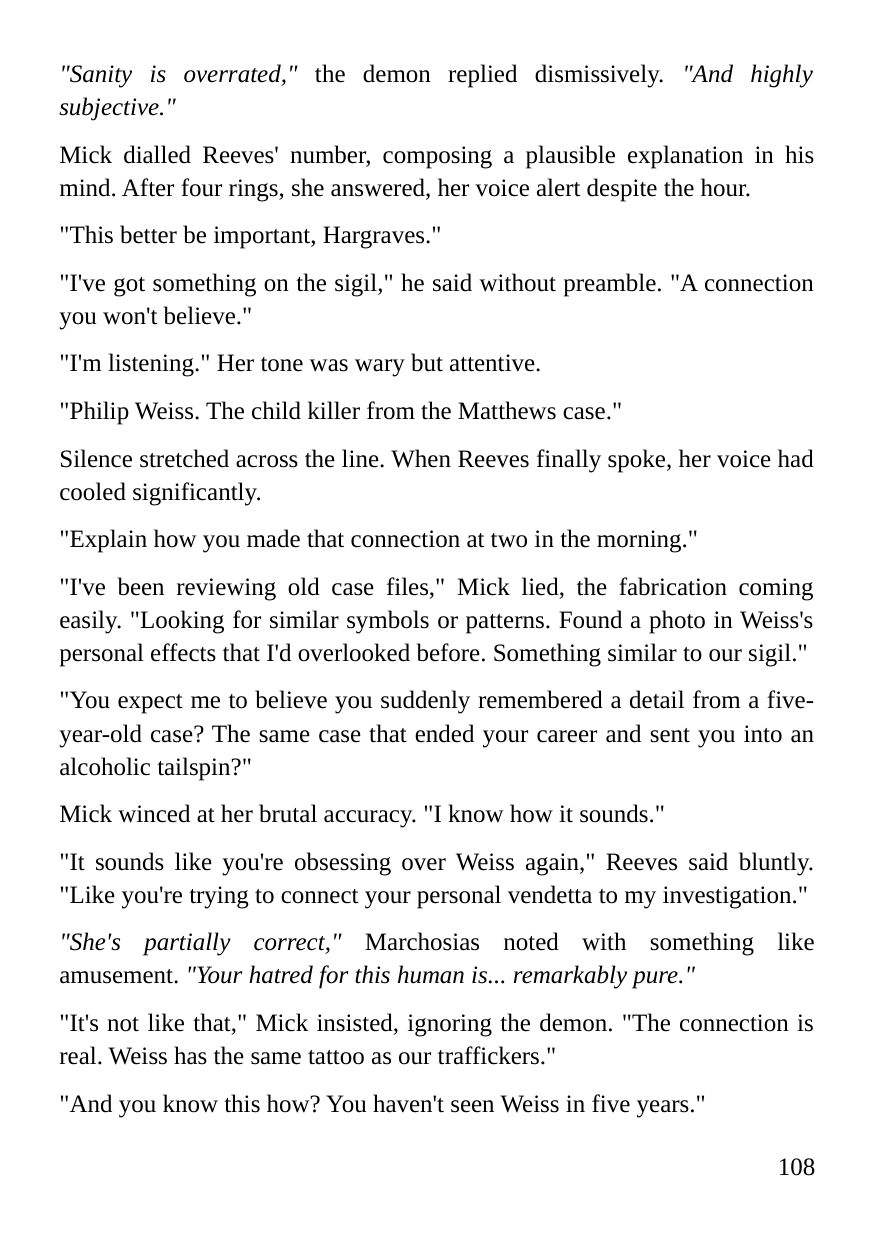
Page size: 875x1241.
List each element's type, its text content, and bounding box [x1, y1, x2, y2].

text "Sanity is overrated," the demon replied dismissively. "And highly subjective." [59, 59, 815, 121]
text "It's not like that," Mick insisted, ignoring the demon. "The connection is real. Weiss has the same tattoo as our traffickers." [59, 1008, 815, 1070]
text "It sounds like you're obsessing over Weiss again," Reeves said bluntly. "Like you're trying to connect your personal vendetta to my investigation." [59, 847, 815, 909]
text Mick dialled Reeves' number, composing a plausible explanation in his mind. After four rings, she answered, her voice alert despite the hour. [59, 140, 815, 201]
text "You expect me to believe you suddenly remembered a detail from a five-year-old case? The same case that ended your career and sent you into an alcoholic tailspin?" [59, 686, 815, 780]
text "I'm listening." Her tone was wary but attentive. [59, 348, 815, 377]
text "And you know this how? You haven't seen Weiss in five years." [59, 1089, 815, 1117]
text "She's partially correct," Marchosias noted with something like amusement. "Your hatred for this human is... remarkably pure." [59, 927, 815, 989]
text Mick winced at her brutal accuracy. "I know how it sounds." [59, 799, 815, 828]
text "I've been reviewing old case files," Mick lied, the fabrication coming easily. "Looking for similar symbols or patterns. Found a photo in Weiss's personal effects that I'd overlooked before. Something similar to our sigil." [59, 572, 815, 667]
text "This better be important, Hargraves." [59, 220, 815, 249]
text Silence stretched across the line. When Reeves finally spoke, her voice had cooled significantly. [59, 444, 815, 506]
text "Philip Weiss. The child killer from the Matthews case." [59, 396, 815, 425]
text "Explain how you made that connection at two in the morning." [59, 524, 815, 553]
text "I've got something on the sigil," he said without preamble. "A connection you won't believe." [59, 268, 815, 330]
